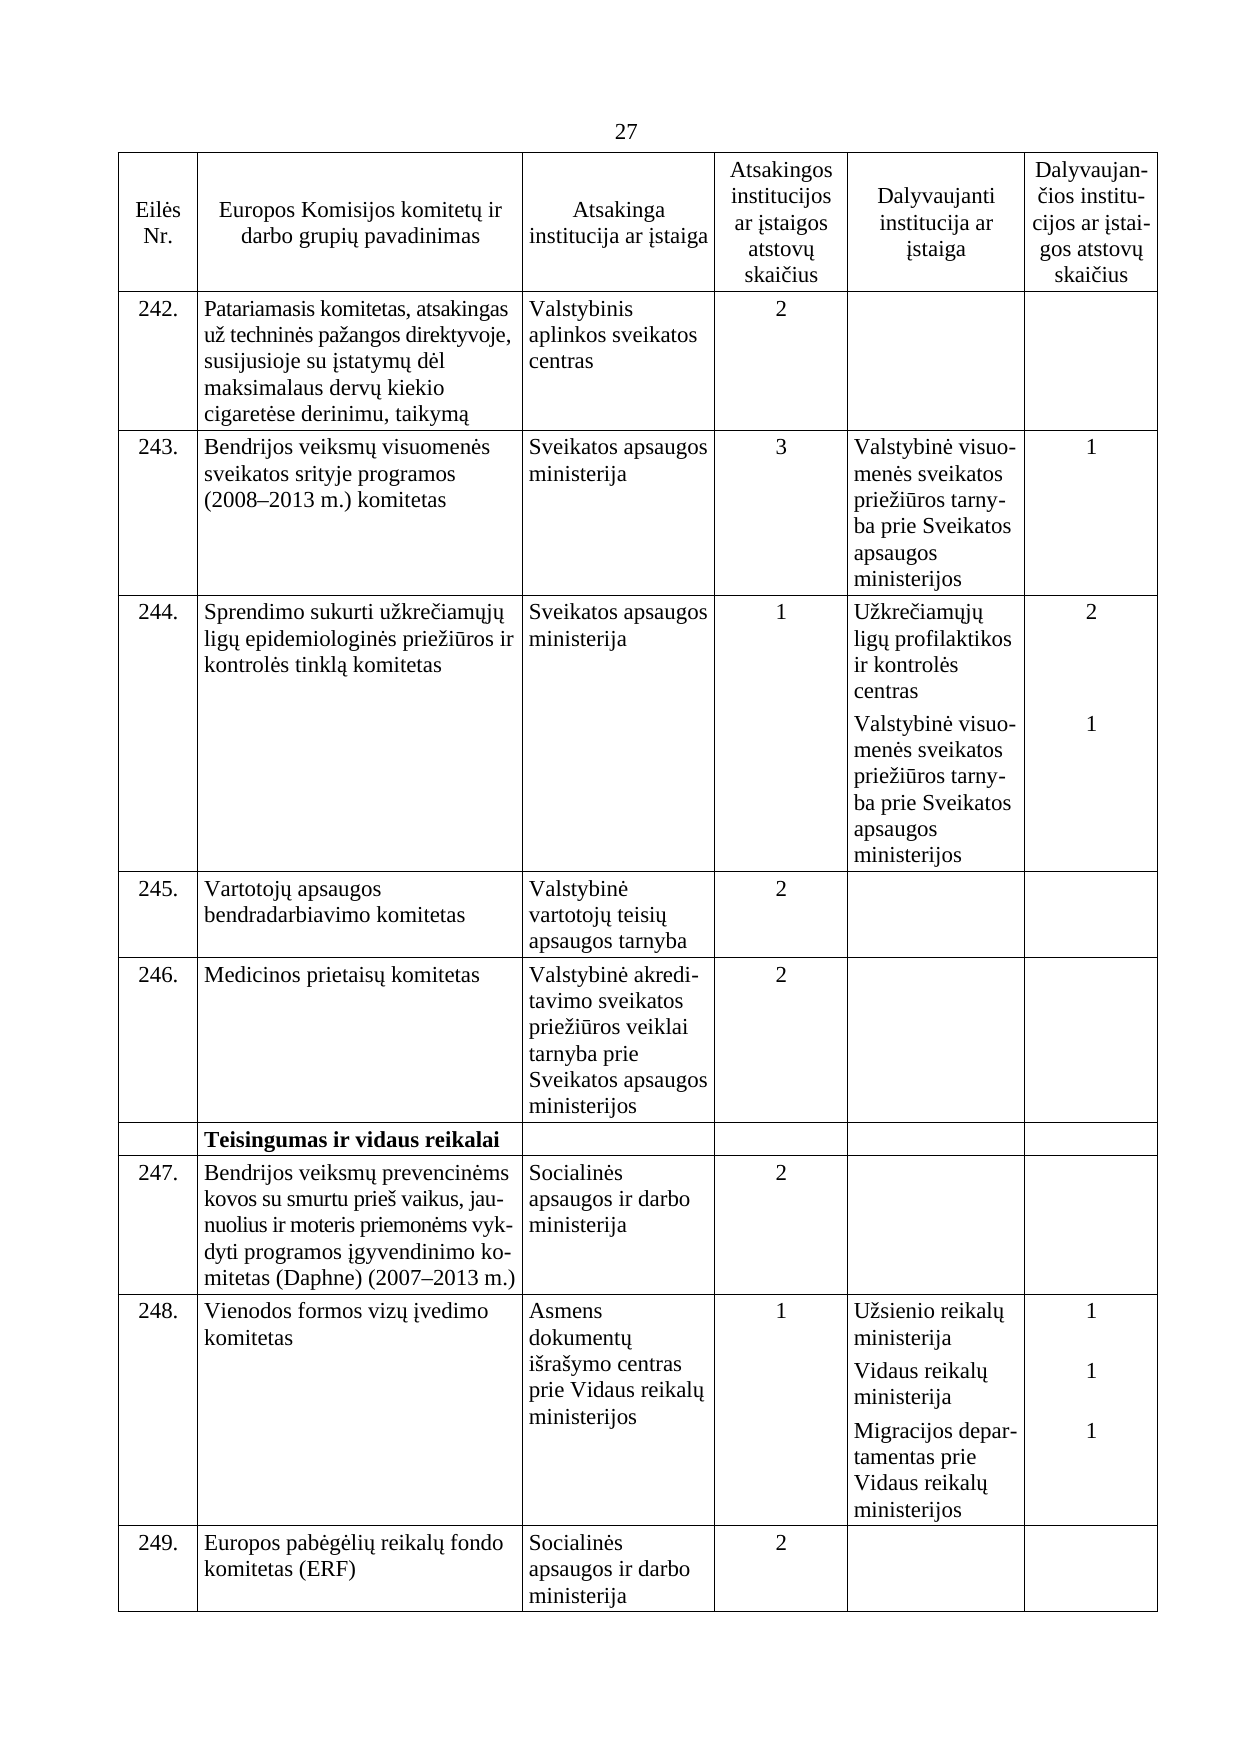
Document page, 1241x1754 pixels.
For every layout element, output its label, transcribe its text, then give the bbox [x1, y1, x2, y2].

table_cell 247. [119, 1156, 197, 1293]
table_cell 1 [1025, 1295, 1157, 1353]
table_cell 1 [1025, 1353, 1157, 1413]
table_cell [848, 1123, 1024, 1155]
table_cell 2 [1025, 596, 1157, 707]
table_header Dalyvaujanti institucija ar įstaiga [848, 153, 1024, 291]
table_cell Valstybinis aplinkos sveikatos centras [523, 292, 714, 429]
table_cell 1 [1025, 1413, 1157, 1525]
table_cell [119, 1413, 197, 1525]
table_cell Bendrijos veiksmų prevencinėms kovos su smurtu prieš vaikus, jau­nuolius ir moteris priemonėms vyk­dyti programos įgyvendinimo ko­mitetas (Daphne) (2007–2013 m.) [198, 1156, 522, 1293]
table_cell Sveikatos apsaugos ministerija [523, 596, 714, 707]
table_cell Valstybinė vartotojų teisių apsaugos tarnyba [523, 872, 714, 957]
table_cell Vienodos formos vizų įvedimo komitetas [198, 1295, 522, 1353]
table_cell [1025, 872, 1157, 957]
table_cell Asmens dokumentų išrašymo centras prie Vidaus reikalų ministerijos [523, 1295, 714, 1525]
table_cell 248. [119, 1295, 197, 1353]
table_cell Vartotojų apsaugos bendradarbiavimo komitetas [198, 872, 522, 957]
table_cell 245. [119, 872, 197, 957]
table_cell [1025, 1156, 1157, 1293]
table_cell [198, 707, 522, 871]
table_cell [848, 1526, 1024, 1611]
table_header Atsakinga institucija ar įstaiga [523, 153, 714, 291]
table_cell 2 [715, 292, 847, 429]
table_cell 244. [119, 596, 197, 707]
table_cell Migracijos depar­tamentas prie Vidaus reikalų ministerijos [848, 1413, 1024, 1525]
table_cell Bendrijos veiksmų visuomenės sveikatos srityje programos (2008–2013 m.) komitetas [198, 431, 522, 594]
table_cell Medicinos prietaisų komitetas [198, 958, 522, 1122]
table_cell Valstybinė visuo­menės sveikatos priežiūros tarny­ba prie Sveikatos apsaugos ministerijos [848, 707, 1024, 871]
table_cell [119, 1123, 197, 1155]
table_cell [715, 1123, 847, 1155]
table_cell [523, 1123, 714, 1155]
table_cell Socialinės apsaugos ir darbo ministerija [523, 1526, 714, 1611]
table_header Atsakingos institucijos ar įstaigos atstovų skaičius [715, 153, 847, 291]
table_cell [848, 958, 1024, 1122]
table_cell [1025, 292, 1157, 429]
table_cell 242. [119, 292, 197, 429]
table_cell 243. [119, 431, 197, 594]
table_cell Sveikatos apsaugos ministerija [523, 431, 714, 594]
table_cell [1025, 1526, 1157, 1611]
table_cell [715, 1413, 847, 1525]
table_cell [119, 707, 197, 871]
table_cell 1 [1025, 431, 1157, 594]
table_cell [198, 1353, 522, 1413]
table_cell Užkrečiamųjų ligų profilaktikos ir kontrolės centras [848, 596, 1024, 707]
table_cell [715, 707, 847, 871]
table_cell [1025, 1123, 1157, 1155]
table_cell 2 [715, 872, 847, 957]
table_cell 2 [715, 1526, 847, 1611]
table_cell 2 [715, 958, 847, 1122]
table_cell [848, 872, 1024, 957]
table_header Eilės Nr. [119, 153, 197, 291]
table_cell Teisingumas ir vidaus reikalai [198, 1123, 522, 1155]
table_cell [523, 707, 714, 871]
table_cell Europos pabėgėlių reikalų fondo komitetas (ERF) [198, 1526, 522, 1611]
table_cell Socialinės apsaugos ir darbo ministerija [523, 1156, 714, 1293]
table_cell [848, 1156, 1024, 1293]
table_cell [119, 1353, 197, 1413]
table_cell 3 [715, 431, 847, 594]
table_cell [848, 292, 1024, 429]
table_header Europos Komisijos komitetų ir darbo grupių pavadinimas [198, 153, 522, 291]
table_cell Užsienio reikalų ministerija [848, 1295, 1024, 1353]
table_cell Valstybinė visuo­menės sveikatos priežiūros tarny­ba prie Sveikatos apsaugos ministerijos [848, 431, 1024, 594]
table_cell [198, 1413, 522, 1525]
table_cell 1 [715, 596, 847, 707]
table_cell Vidaus reikalų ministerija [848, 1353, 1024, 1413]
table_cell 1 [1025, 707, 1157, 871]
table_cell 1 [715, 1295, 847, 1353]
table_cell Sprendimo sukurti užkrečiamųjų ligų epidemiologinės priežiūros ir kontrolės tinklą komitetas [198, 596, 522, 707]
table_cell [715, 1353, 847, 1413]
table_cell Valstybinė akredi­ta­vimo sveikatos priežiūros veiklai tarnyba prie Sveikatos apsaugos ministerijos [523, 958, 714, 1122]
table_cell 246. [119, 958, 197, 1122]
table_cell 249. [119, 1526, 197, 1611]
table_header Dalyvaujan­čios institu­cijos ar įstai­gos atstovų skaičius [1025, 153, 1157, 291]
table_cell 2 [715, 1156, 847, 1293]
table_cell [1025, 958, 1157, 1122]
table_cell Patariamasis komitetas, atsakin­gas už techninės pažangos direktyvoje, susijusioje su įstatymų dėl maksimalaus dervų kiekio cigaretėse derinimu, taikymą [198, 292, 522, 429]
